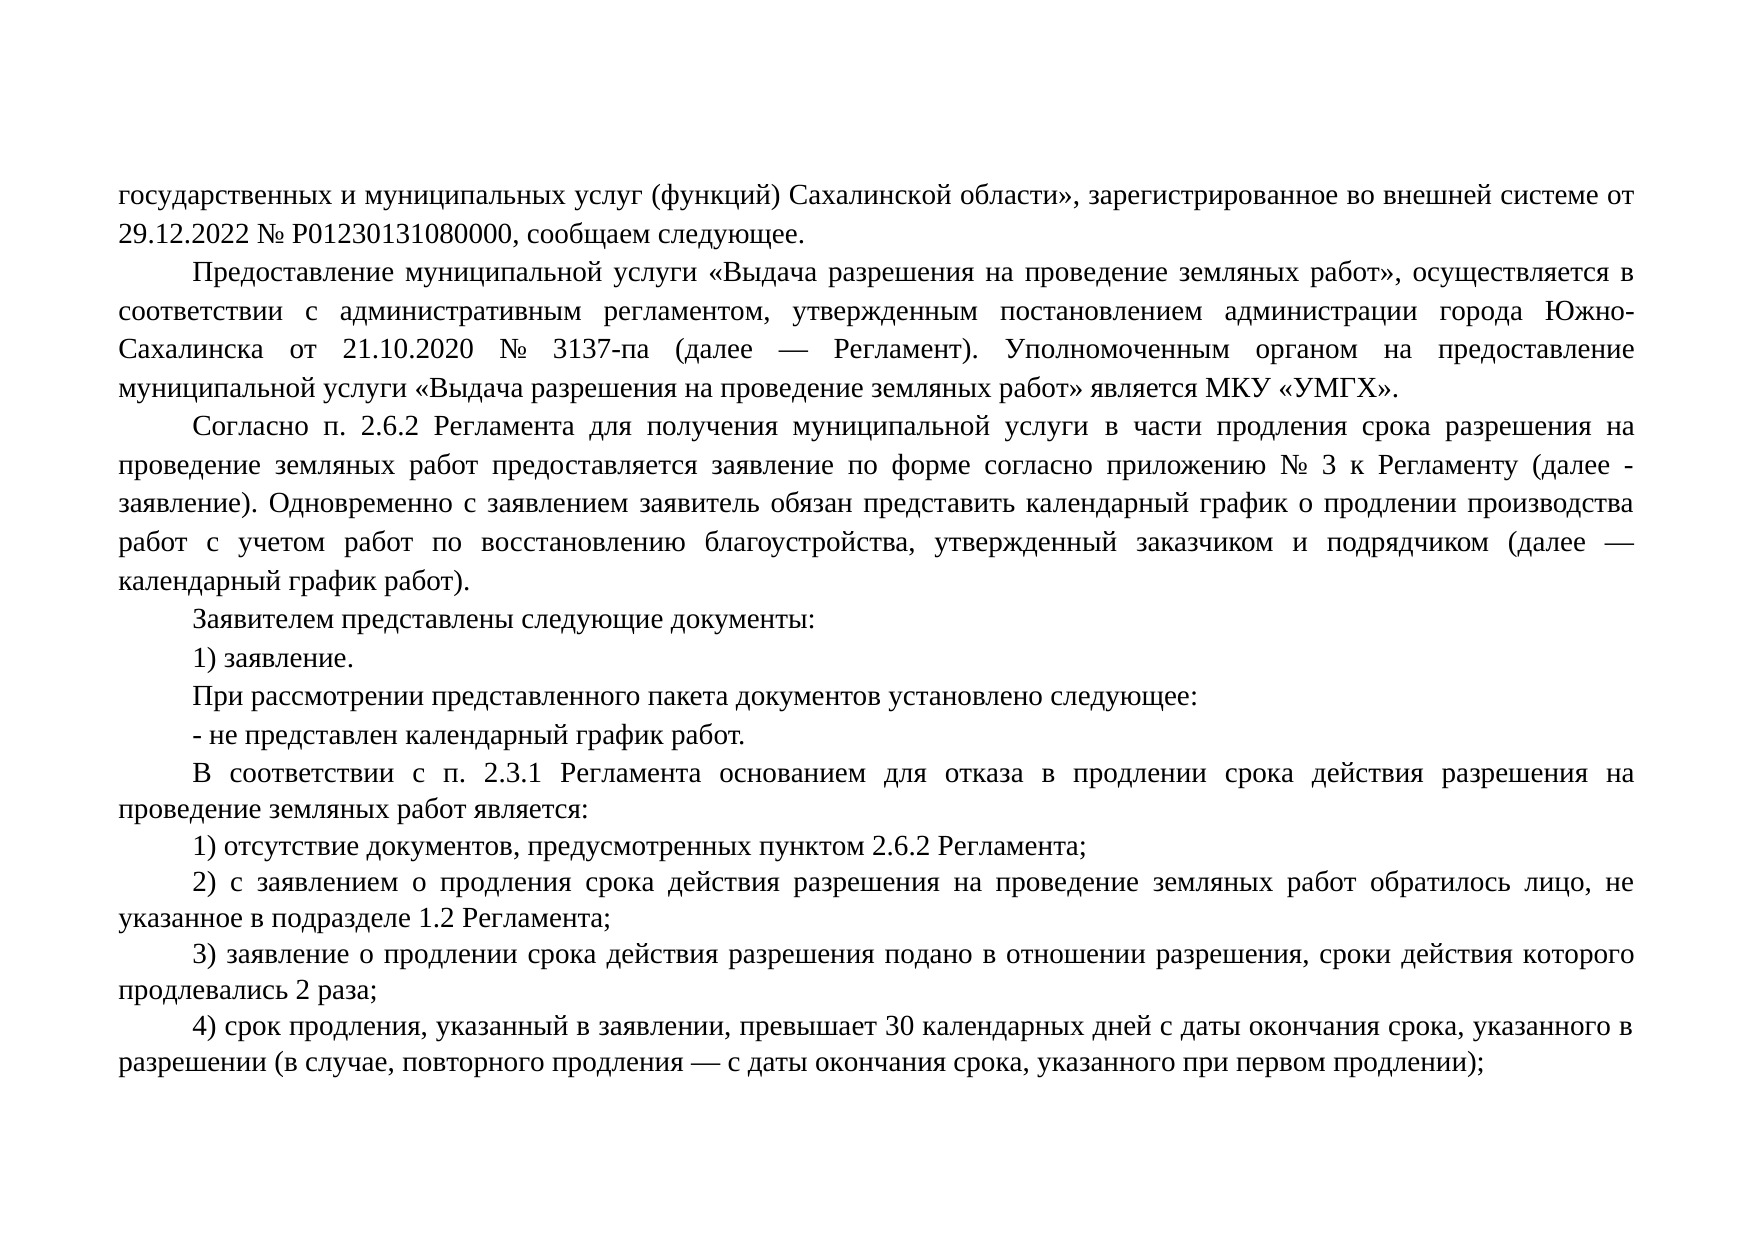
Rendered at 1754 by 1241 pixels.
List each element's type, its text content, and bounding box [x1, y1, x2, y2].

text 3) заявление о продлении срока действия разрешения подано в отношении разрешения, сроки действия которого продлевались 2 раза; [118, 936, 1636, 1006]
text государственных и муниципальных услуг (функций) Сахалинской области», зарегистрированное во внешней системе от 29.12.2022 № Р01230131080000, сообщаем следующее. [118, 177, 1636, 249]
text 4) срок продления, указанный в заявлении, превышает 30 календарных дней с даты окончания срока, указанного в разрешении (в случае, повторного продления — с даты окончания срока, указанного при первом продлении); [118, 1008, 1636, 1078]
text 1) отсутствие документов, предусмотренных пунктом 2.6.2 Регламента; [118, 828, 1636, 861]
text 2) с заявлением о продления срока действия разрешения на проведение земляных работ обратилось лицо, не указанное в подразделе 1.2 Регламента; [118, 864, 1636, 933]
text Предоставление муниципальной услуги «Выдача разрешения на проведение земляных работ», осуществляется в соответствии с административным регламентом, утвержденным постановлением администрации города Южно-Сахалинска от 21.10.2020 № 3137-па (далее — Регламент). Уполномоченным органом на предоставление муниципальной услуги «Выдача разрешения на проведение земляных работ» является МКУ «УМГХ». [118, 254, 1636, 403]
text При рассмотрении представленного пакета документов установлено следующее: [118, 678, 1636, 712]
text Согласно п. 2.6.2 Регламента для получения муниципальной услуги в части продления срока разрешения на проведение земляных работ предоставляется заявление по форме согласно приложению № 3 к Регламенту (далее - заявление). Одновременно с заявлением заявитель обязан представить календарный график о продлении производства работ с учетом работ по восстановлению благоустройства, утвержденный заказчиком и подрядчиком (далее — календарный график работ). [118, 408, 1636, 596]
text Заявителем представлены следующие документы: [118, 601, 1636, 635]
text - не представлен календарный график работ. [118, 717, 1636, 750]
text В соответствии с п. 2.3.1 Регламента основанием для отказа в продлении срока действия разрешения на проведение земляных работ является: [118, 755, 1636, 825]
text 1) заявление. [118, 640, 1636, 673]
